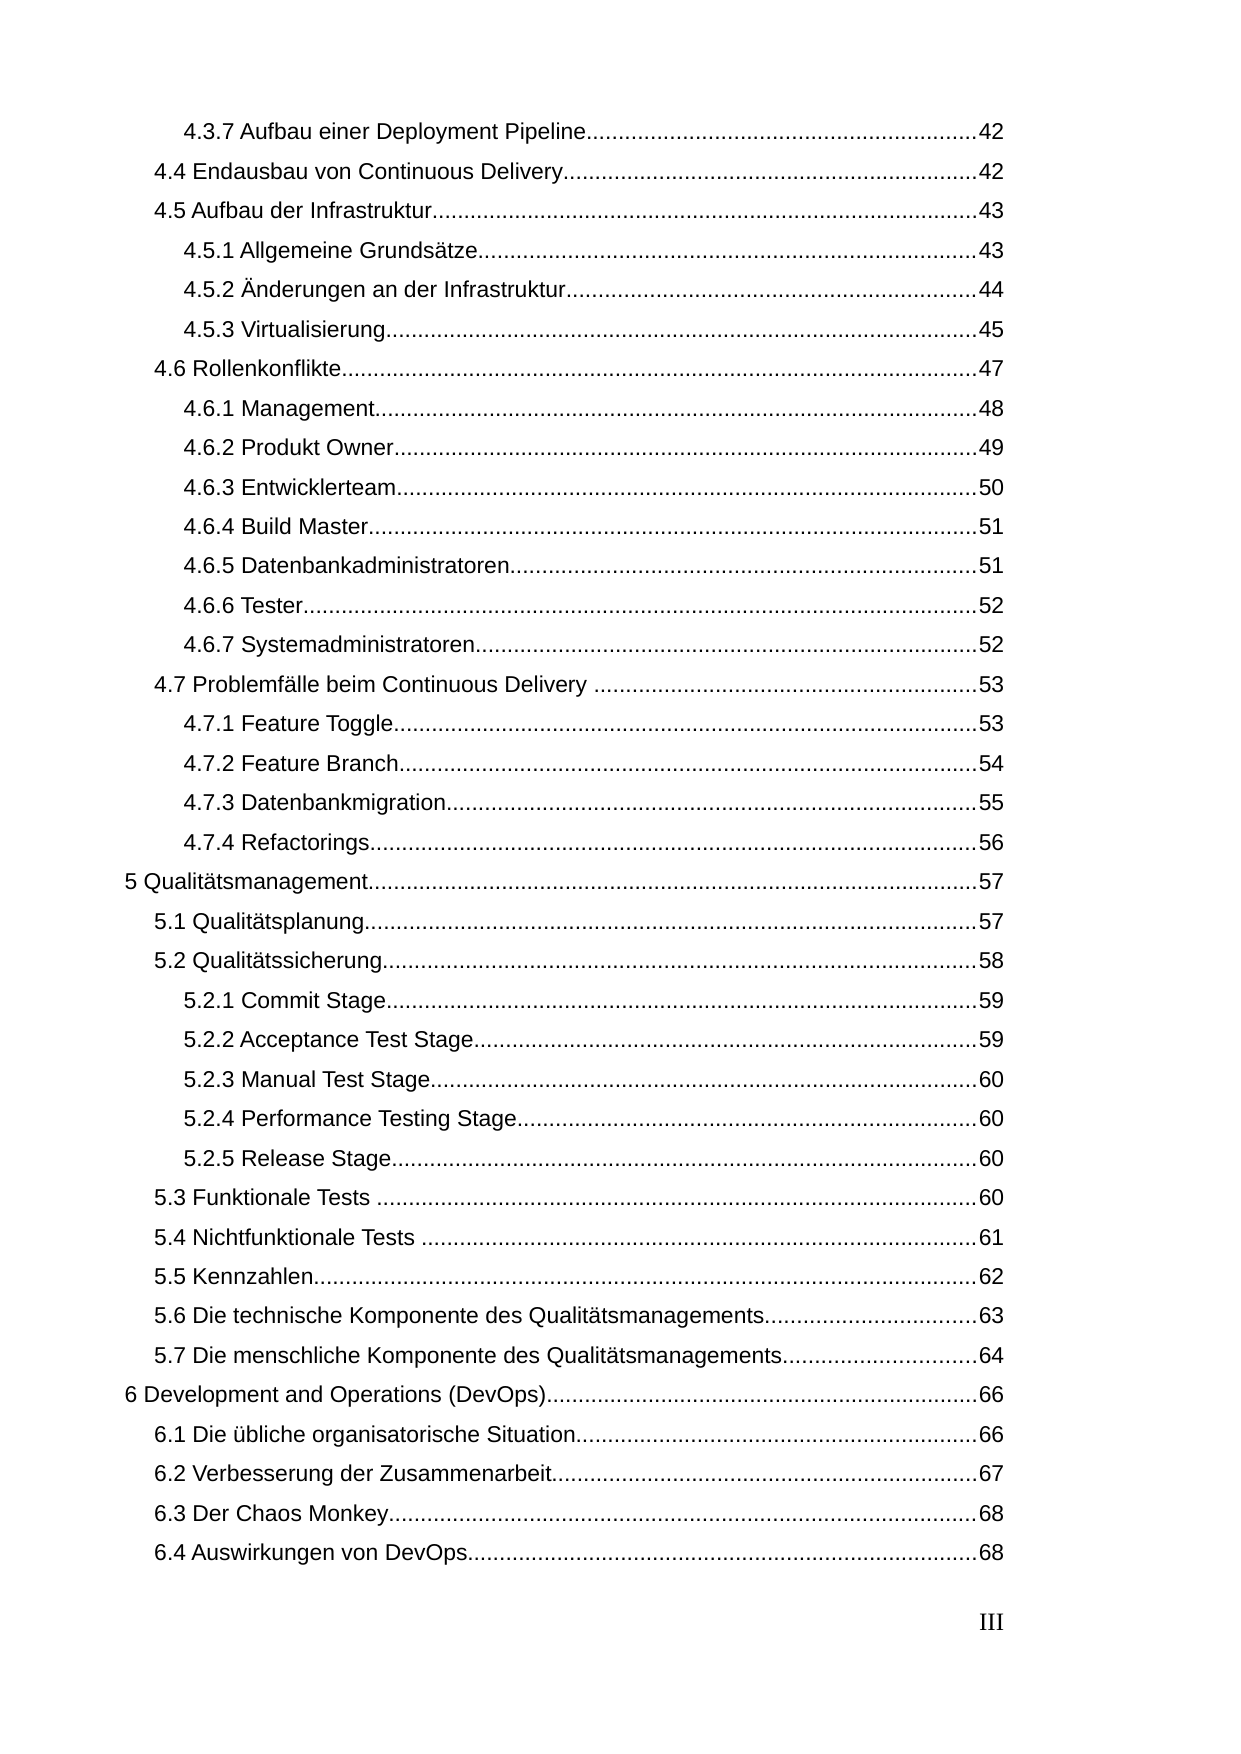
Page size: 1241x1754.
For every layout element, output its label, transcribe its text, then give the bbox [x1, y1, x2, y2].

text 4.6.3 Entwicklerteam 50 [177, 473, 1004, 500]
text 4.6.1 Management 48 [177, 394, 1004, 421]
text 4.6.5 Datenbankadministratoren 51 [177, 552, 1004, 579]
text 4.7.4 Refactorings 56 [177, 829, 1004, 855]
text 4.6 Rollenkonflikte 47 [148, 355, 1004, 381]
text 5.7 Die menschliche Komponente des Qualitätsmanagements 64 [148, 1342, 1004, 1368]
text 4.5.3 Virtualisierung 45 [177, 316, 1004, 342]
text 6.4 Auswirkungen von DevOps 68 [148, 1539, 1004, 1566]
text 5.5 Kennzahlen 62 [148, 1263, 1004, 1289]
text 5.2.5 Release Stage 60 [177, 1144, 1004, 1171]
text 6.1 Die übliche organisatorische Situation 66 [148, 1421, 1004, 1447]
text 4.5.1 Allgemeine Grundsätze 43 [177, 237, 1004, 263]
text 4.3.7 Aufbau einer Deployment Pipeline 42 [177, 118, 1004, 144]
text 5.2.4 Performance Testing Stage 60 [177, 1105, 1004, 1131]
text 4.7 Problemfälle beim Continuous Delivery 53 [148, 671, 1004, 697]
text 4.7.3 Datenbankmigration 55 [177, 789, 1004, 816]
text 6 Development and Operations (DevOps) 66 [118, 1381, 1004, 1408]
text 4.6.4 Build Master 51 [177, 513, 1004, 539]
text 5.2.1 Commit Stage 59 [177, 987, 1004, 1013]
text 5 Qualitätsmanagement 57 [118, 868, 1004, 894]
text 5.2 Qualitätssicherung 58 [148, 947, 1004, 973]
text 5.1 Qualitätsplanung 57 [148, 908, 1004, 934]
text 5.2.2 Acceptance Test Stage 59 [177, 1026, 1004, 1052]
text 4.6.2 Produkt Owner 49 [177, 434, 1004, 460]
text 6.2 Verbesserung der Zusammenarbeit 67 [148, 1460, 1004, 1487]
text 5.4 Nichtfunktionale Tests 61 [148, 1223, 1004, 1250]
text 4.7.1 Feature Toggle 53 [177, 710, 1004, 737]
text 4.6.6 Tester 52 [177, 592, 1004, 618]
text 5.2.3 Manual Test Stage 60 [177, 1066, 1004, 1092]
text 4.6.7 Systemadministratoren 52 [177, 631, 1004, 658]
text 4.5 Aufbau der Infrastruktur 43 [148, 197, 1004, 223]
text 4.7.2 Feature Branch 54 [177, 750, 1004, 776]
text 6.3 Der Chaos Monkey 68 [148, 1500, 1004, 1526]
text 5.3 Funktionale Tests 60 [148, 1184, 1004, 1210]
text 5.6 Die technische Komponente des Qualitätsmanagements 63 [148, 1302, 1004, 1329]
text 4.4 Endausbau von Continuous Delivery 42 [148, 158, 1004, 184]
text 4.5.2 Änderungen an der Infrastruktur 44 [177, 276, 1004, 302]
